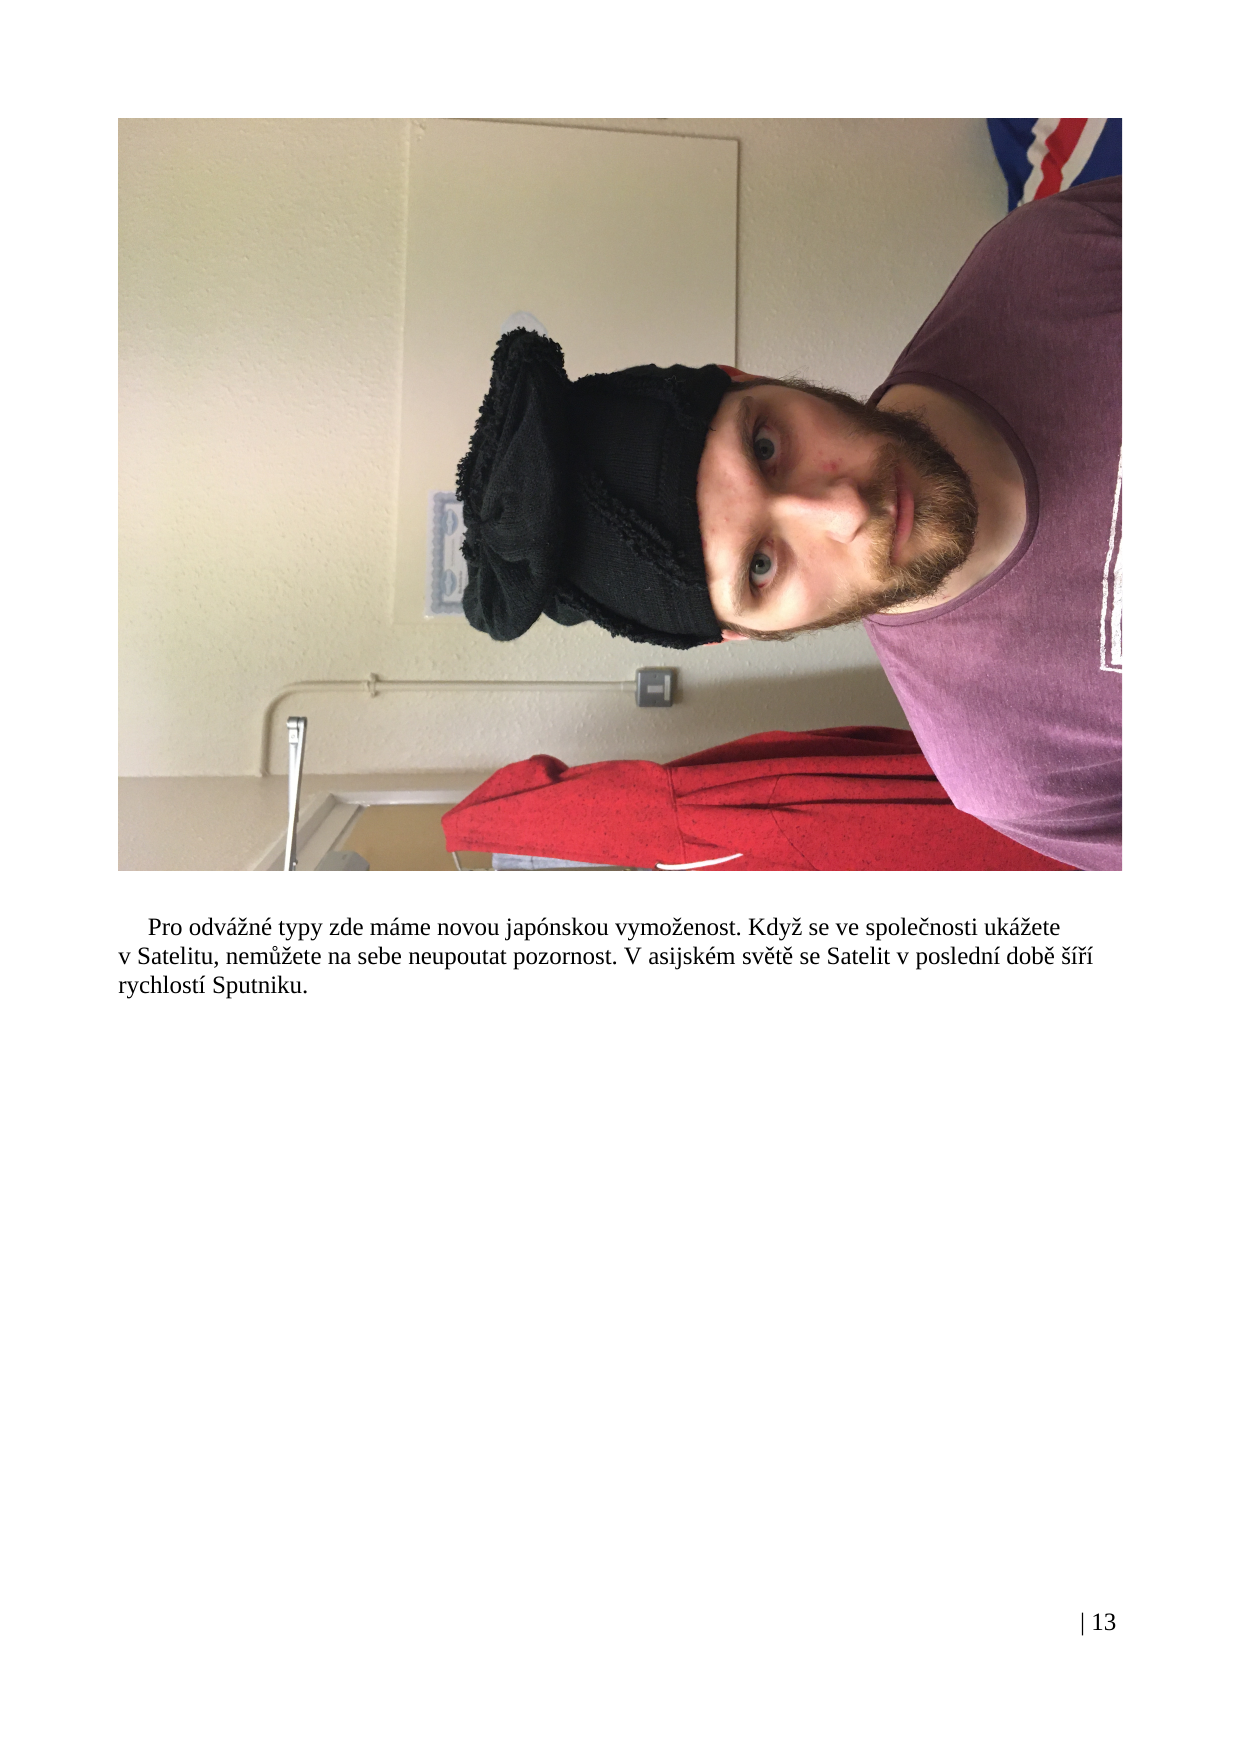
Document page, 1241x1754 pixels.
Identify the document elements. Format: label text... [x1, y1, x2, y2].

picture [118, 118, 1123, 871]
text Pro odvážné typy zde máme novou japónskou vymoženost. Když se ve společnosti ukážete v Satelitu, nemůžete na sebe neupoutat pozornost. V asijském světě se Satelit v poslední době šíří rychlostí Sputniku. [118, 912, 1122, 998]
